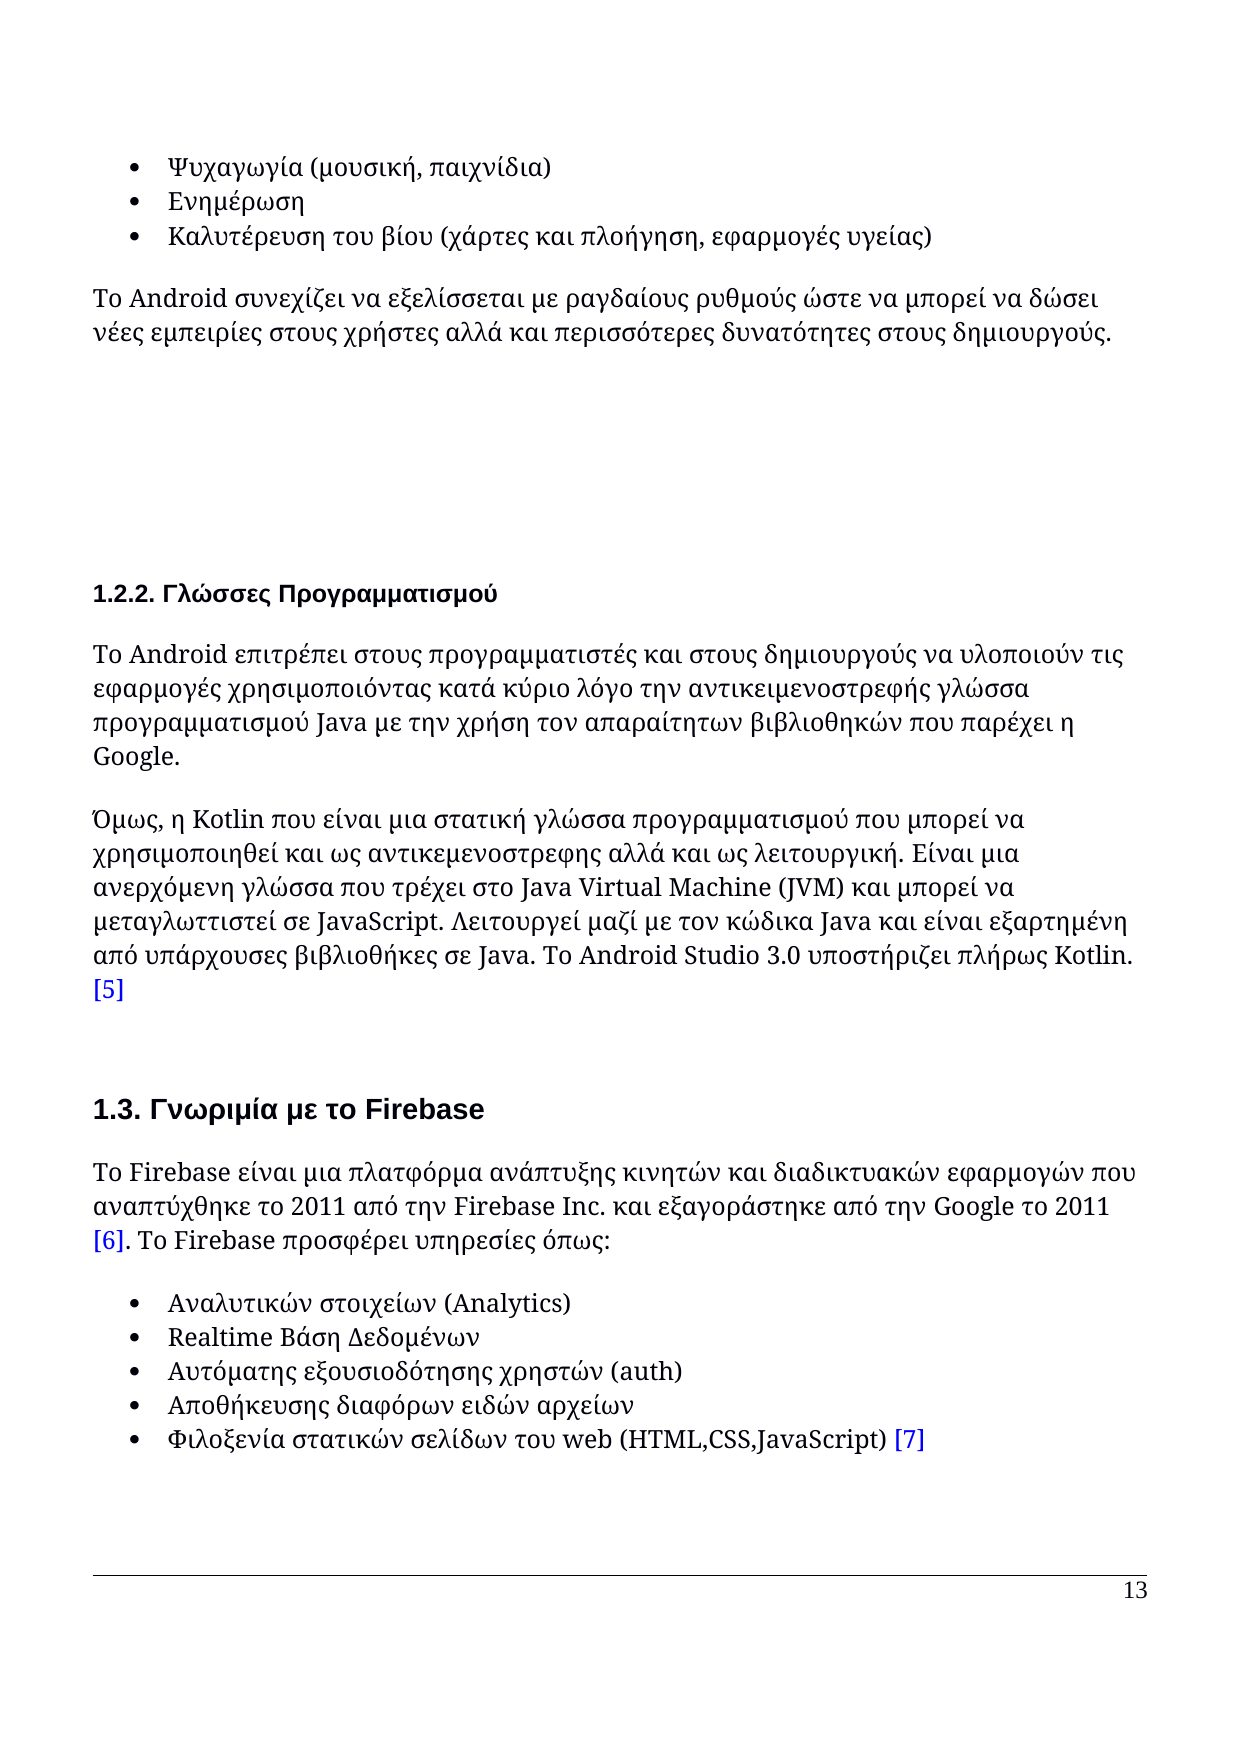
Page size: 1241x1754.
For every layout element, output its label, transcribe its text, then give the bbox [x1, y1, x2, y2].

list Καλυτέρευση του βίου (χάρτες και πλοήγηση, εφαρμογές υγείας) [130, 218, 1147, 252]
text Όμως, η Kotlin που είναι μια στατική γλώσσα προγραμματισμού που μπορεί να χρησιμοποιηθεί και ως αντικεμενοστρεφης αλλά και ως λειτουργική. Είναι μια ανερχόμενη γλώσσα που τρέχει στο Java Virtual Machine (JVM) και μπορεί να μεταγλωττιστεί σε JavaScript. Λειτουργεί μαζί με τον κώδικα Java και είναι εξαρτημένη από υπάρχουσες βιβλιοθήκες σε Java. Το Android Studio 3.0 υποστήριζει πλήρως Kotlin.[5] [93, 802, 1147, 1006]
text To Android επιτρέπει στους προγραμματιστές και στους δημιουργούς να υλοποιούν τις εφαρμογές χρησιμοποιόντας κατά κύριο λόγο την αντικειμενοστρεφής γλώσσα προγραμματισμού Java με την χρήση τον απαραίτητων βιβλιοθηκών που παρέχει η Google. [93, 637, 1147, 773]
list Ενημέρωση [130, 184, 1147, 218]
list Realtime Βάση Δεδομένων [130, 1319, 1147, 1353]
text 1.2.2. Γλώσσες Προγραμματισμού [93, 579, 1147, 608]
list Φιλοξενία στατικών σελίδων του web (HTML,CSS,JavaScript) [7] [130, 1422, 1147, 1456]
text 1.3. Γνωριμία με το Firebase [93, 1092, 1147, 1126]
list Ψυχαγωγία (μουσική, παιχνίδια) [130, 150, 1147, 184]
list Αποθήκευσης διαφόρων ειδών αρχείων [130, 1388, 1147, 1422]
list Αυτόματης εξουσιοδότησης χρηστών (auth) [130, 1353, 1147, 1388]
list Αναλυτικών στοιχείων (Analytics) [130, 1285, 1147, 1319]
text Το Android συνεχίζει να εξελίσσεται με ραγδαίους ρυθμούς ώστε να μπορεί να δώσει νέες εμπειρίες στους χρήστες αλλά και περισσότερες δυνατότητες στους δημιουργούς. [93, 281, 1147, 349]
text Το Firebase είναι μια πλατφόρμα ανάπτυξης κινητών και διαδικτυακών εφαρμογών που αναπτύχθηκε το 2011 από την Firebase Inc. και εξαγοράστηκε από την Google το 2011 [6]. Το Firebase προσφέρει υπηρεσίες όπως: [93, 1154, 1147, 1257]
